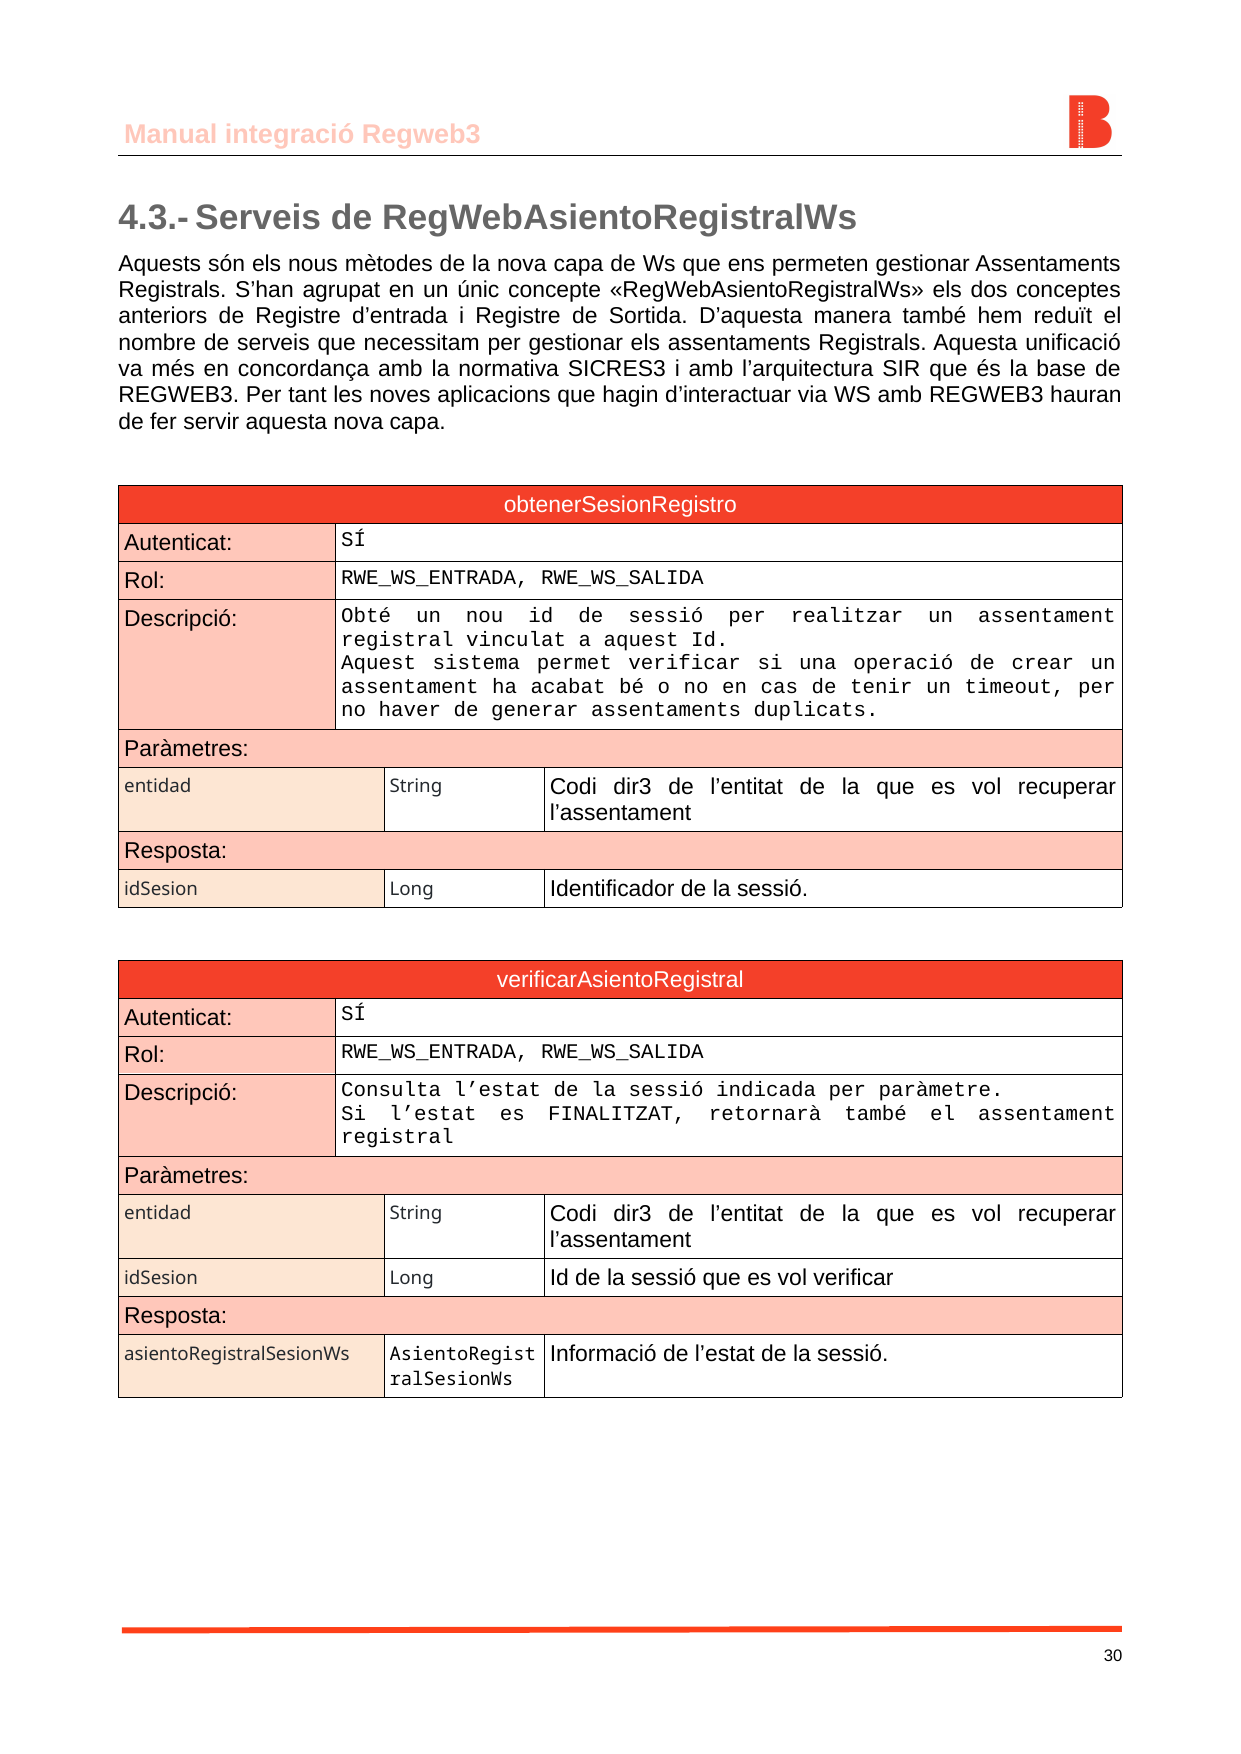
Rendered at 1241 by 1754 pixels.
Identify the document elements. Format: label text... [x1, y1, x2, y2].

table_cell idSesion [119, 1259, 384, 1296]
table_cell entidad [119, 768, 384, 831]
table_cell Rol: [119, 1037, 335, 1073]
table_cell Autenticat: [119, 999, 335, 1036]
table_cell idSesion [119, 870, 384, 907]
table_cell Long [385, 870, 544, 907]
table_cell Autenticat: [119, 524, 335, 561]
table_header obtenerSesionRegistro [119, 486, 1122, 523]
picture [1063, 94, 1117, 150]
table_cell String [385, 1195, 544, 1258]
table_cell Codi dir3 de l’entitat de la que es vol recuperar l’assentament [545, 1195, 1122, 1258]
table_cell Resposta: [119, 832, 1122, 869]
table_cell Codi dir3 de l’entitat de la que es vol recuperar l’assentament [545, 768, 1122, 831]
table_cell Consulta l’estat de la sessió indicada per paràmetre. Si l’estat es FINALITZAT, retornarà també el assentament registral [336, 1075, 1122, 1156]
table_cell Paràmetres: [119, 730, 1122, 767]
table_cell RWE_WS_ENTRADA, RWE_WS_SALIDA [336, 1037, 1122, 1073]
table_cell SÍ [336, 999, 1122, 1036]
table_cell Descripció: [119, 1075, 335, 1156]
table_cell Long [385, 1259, 544, 1296]
table_cell AsientoRegistralSesionWs [385, 1335, 544, 1397]
table_cell String [385, 768, 544, 831]
text Aquests són els nous mètodes de la nova capa de Ws que ens permeten gestionar Assentaments Registrals. S’han agrupat en un únic concepte «RegWebAsientoRegistralWs» els dos conceptes anteriors de Registre d’entrada i Registre de Sortida. D’aquesta manera també hem reduït el nombre de serveis que necessitam per gestionar els assentaments Registrals. Aquesta unificació va més en concordança amb la normativa SICRES3 i amb l’arquitectura SIR que és la base de REGWEB3. Per tant les noves aplicacions que hagin d’interactuar via WS amb REGWEB3 hauran de fer servir aquesta nova capa. [118, 249, 1122, 434]
table_cell Paràmetres: [119, 1157, 1122, 1194]
subtitle Serveis de RegWebAsientoRegistralWs [118, 196, 1122, 237]
table_cell asientoRegistralSesionWs [119, 1335, 384, 1397]
table_cell RWE_WS_ENTRADA, RWE_WS_SALIDA [336, 562, 1122, 599]
table_cell Id de la sessió que es vol verificar [545, 1259, 1122, 1296]
table_header verificarAsientoRegistral [119, 961, 1122, 998]
table_cell SÍ [336, 524, 1122, 561]
table_cell Descripció: [119, 600, 335, 729]
table_cell Resposta: [119, 1297, 1122, 1334]
table_cell Obté un nou id de sessió per realitzar un assentament registral vinculat a aquest Id. Aquest sistema permet verificar si una operació de crear un assentament ha acabat bé o no en cas de tenir un timeout, per no haver de generar assentaments duplicats. [336, 600, 1122, 729]
table_cell Identificador de la sessió. [545, 870, 1122, 907]
table_cell Informació de l’estat de la sessió. [545, 1335, 1122, 1397]
table_cell entidad [119, 1195, 384, 1258]
table_cell Rol: [119, 562, 335, 599]
